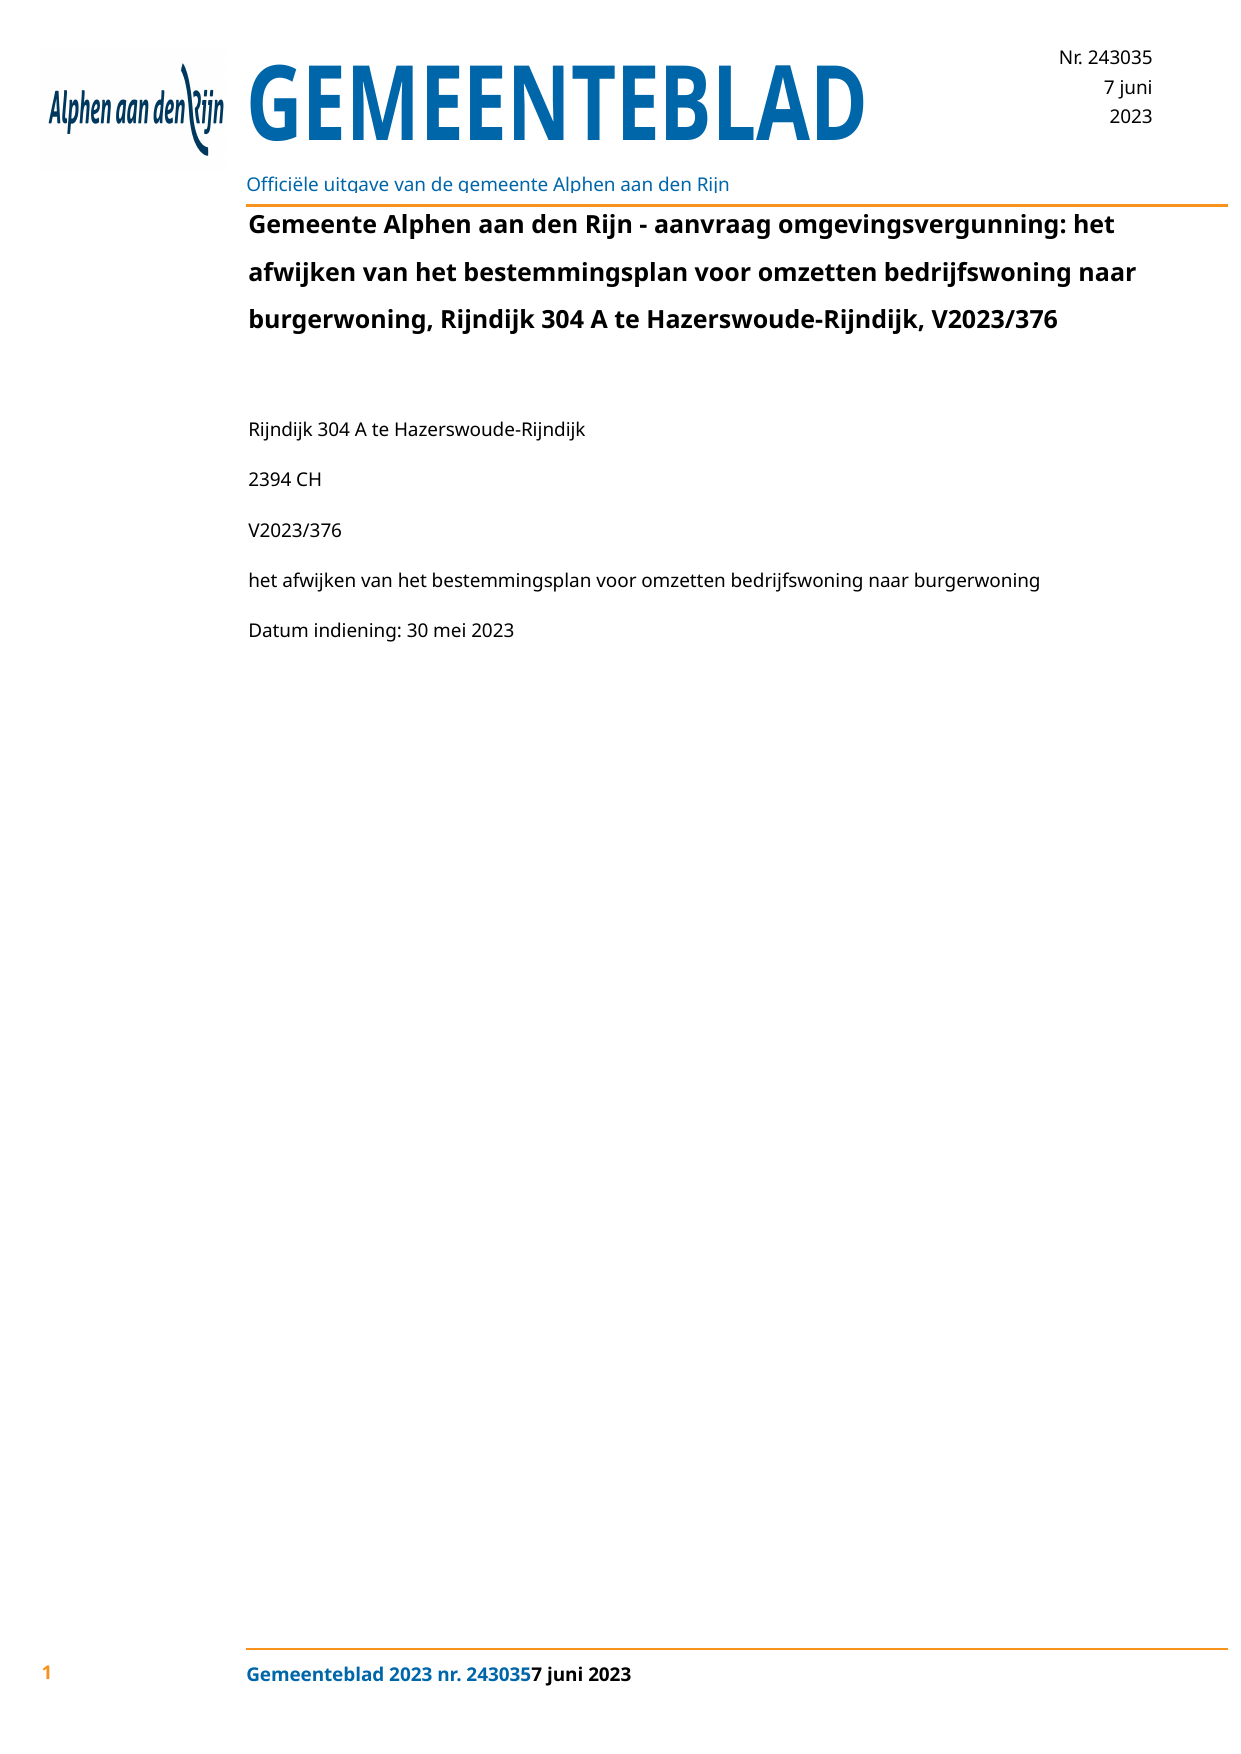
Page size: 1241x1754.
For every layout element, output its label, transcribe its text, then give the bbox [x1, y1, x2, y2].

text Gemeente Alphen aan den Rijn - aanvraag omgevingsvergunning: het afwijken van het bestemmingsplan voor omzetten bedrijfswoning naar burgerwoning, Rijndijk 304 A te Hazerswoude-Rijndijk, V2023/376 [248, 207, 1152, 336]
text Rijndijk 304 A te Hazerswoude-Rijndijk [248, 416, 1152, 442]
text het afwijken van het bestemmingsplan voor omzetten bedrijfswoning naar burgerwoning [248, 567, 1152, 593]
text Datum indiening: 30 mei 2023 [248, 618, 1152, 643]
text 2394 CH [248, 466, 1152, 492]
picture [41, 47, 231, 172]
text V2023/376 [248, 517, 1152, 542]
